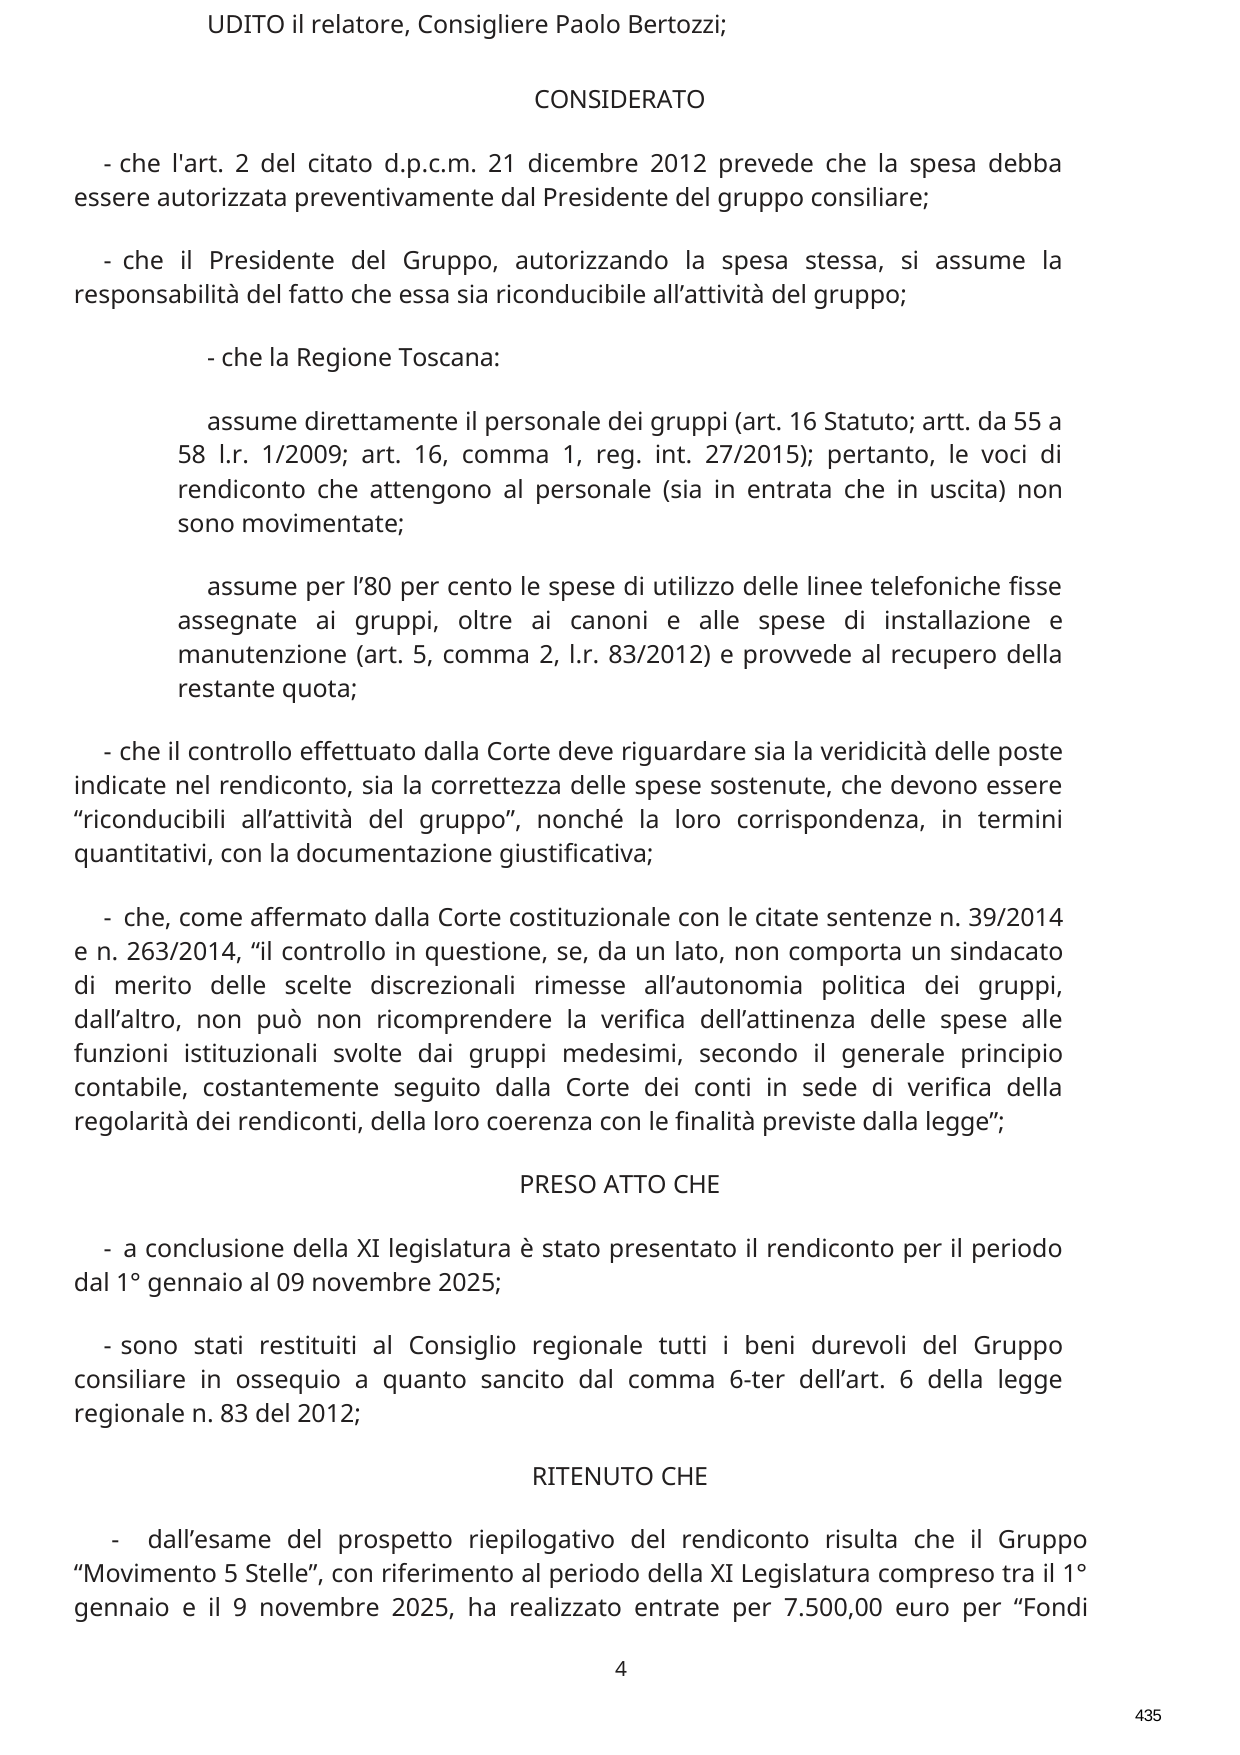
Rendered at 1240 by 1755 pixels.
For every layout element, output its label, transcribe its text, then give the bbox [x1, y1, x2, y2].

list che il Presidente del Gruppo, autorizzando la spesa stessa, si assume la responsabilità del fatto che essa sia riconducibile all’attività del gruppo; [74, 243, 1063, 311]
list che la Regione Toscana: [207, 340, 1166, 374]
subtitle RITENUTO CHE [74, 1459, 1166, 1493]
text assume per l’80 per cento le spese di utilizzo delle linee telefoniche fisse assegnate ai gruppi, oltre ai canoni e alle spese di installazione e manutenzione (art. 5, comma 2, l.r. 83/2012) e provvede al recupero della restante quota; [177, 568, 1063, 705]
list che, come affermato dalla Corte costituzionale con le citate sentenze n. 39/2014 e n. 263/2014, “il controllo in questione, se, da un lato, non comporta un sindacato di merito delle scelte discrezionali rimesse all’autonomia politica dei gruppi, dall’altro, non può non ricomprendere la verifica dell’attinenza delle spese alle funzioni istituzionali svolte dai gruppi medesimi, secondo il generale principio contabile, costantemente seguito dalla Corte dei conti in sede di verifica della regolarità dei rendiconti, della loro coerenza con le finalità previste dalla legge”; [74, 899, 1063, 1138]
text UDITO il relatore, Consigliere Paolo Bertozzi; [207, 6, 1166, 40]
list a conclusione della XI legislatura è stato presentato il rendiconto per il periodo dal 1° gennaio al 09 novembre 2025; [74, 1230, 1063, 1298]
subtitle CONSIDERATO [102, 82, 1137, 116]
list che il controllo effettuato dalla Corte deve riguardare sia la veridicità delle poste indicate nel rendiconto, sia la correttezza delle spese sostenute, che devono essere “riconducibili all’attività del gruppo”, nonché la loro corrispondenza, in termini quantitativi, con la documentazione giustificativa; [74, 734, 1063, 870]
subtitle PRESO ATTO CHE [74, 1167, 1166, 1201]
text assume direttamente il personale dei gruppi (art. 16 Statuto; artt. da 55 a 58 l.r. 1/2009; art. 16, comma 1, reg. int. 27/2015); pertanto, le voci di rendiconto che attengono al personale (sia in entrata che in uscita) non sono movimentate; [177, 403, 1063, 539]
list dall’esame del prospetto riepilogativo del rendiconto risulta che il Gruppo “Movimento 5 Stelle”, con riferimento al periodo della XI Legislatura compreso tra il 1° gennaio e il 9 novembre 2025, ha realizzato entrate per 7.500,00 euro per “Fondi [74, 1522, 1088, 1624]
list che l'art. 2 del citato d.p.c.m. 21 dicembre 2012 prevede che la spesa debba essere autorizzata preventivamente dal Presidente del gruppo consiliare; [74, 145, 1063, 213]
list sono stati restituiti al Consiglio regionale tutti i beni durevoli del Gruppo consiliare in ossequio a quanto sancito dal comma 6-ter dell’art. 6 della legge regionale n. 83 del 2012; [74, 1327, 1063, 1429]
